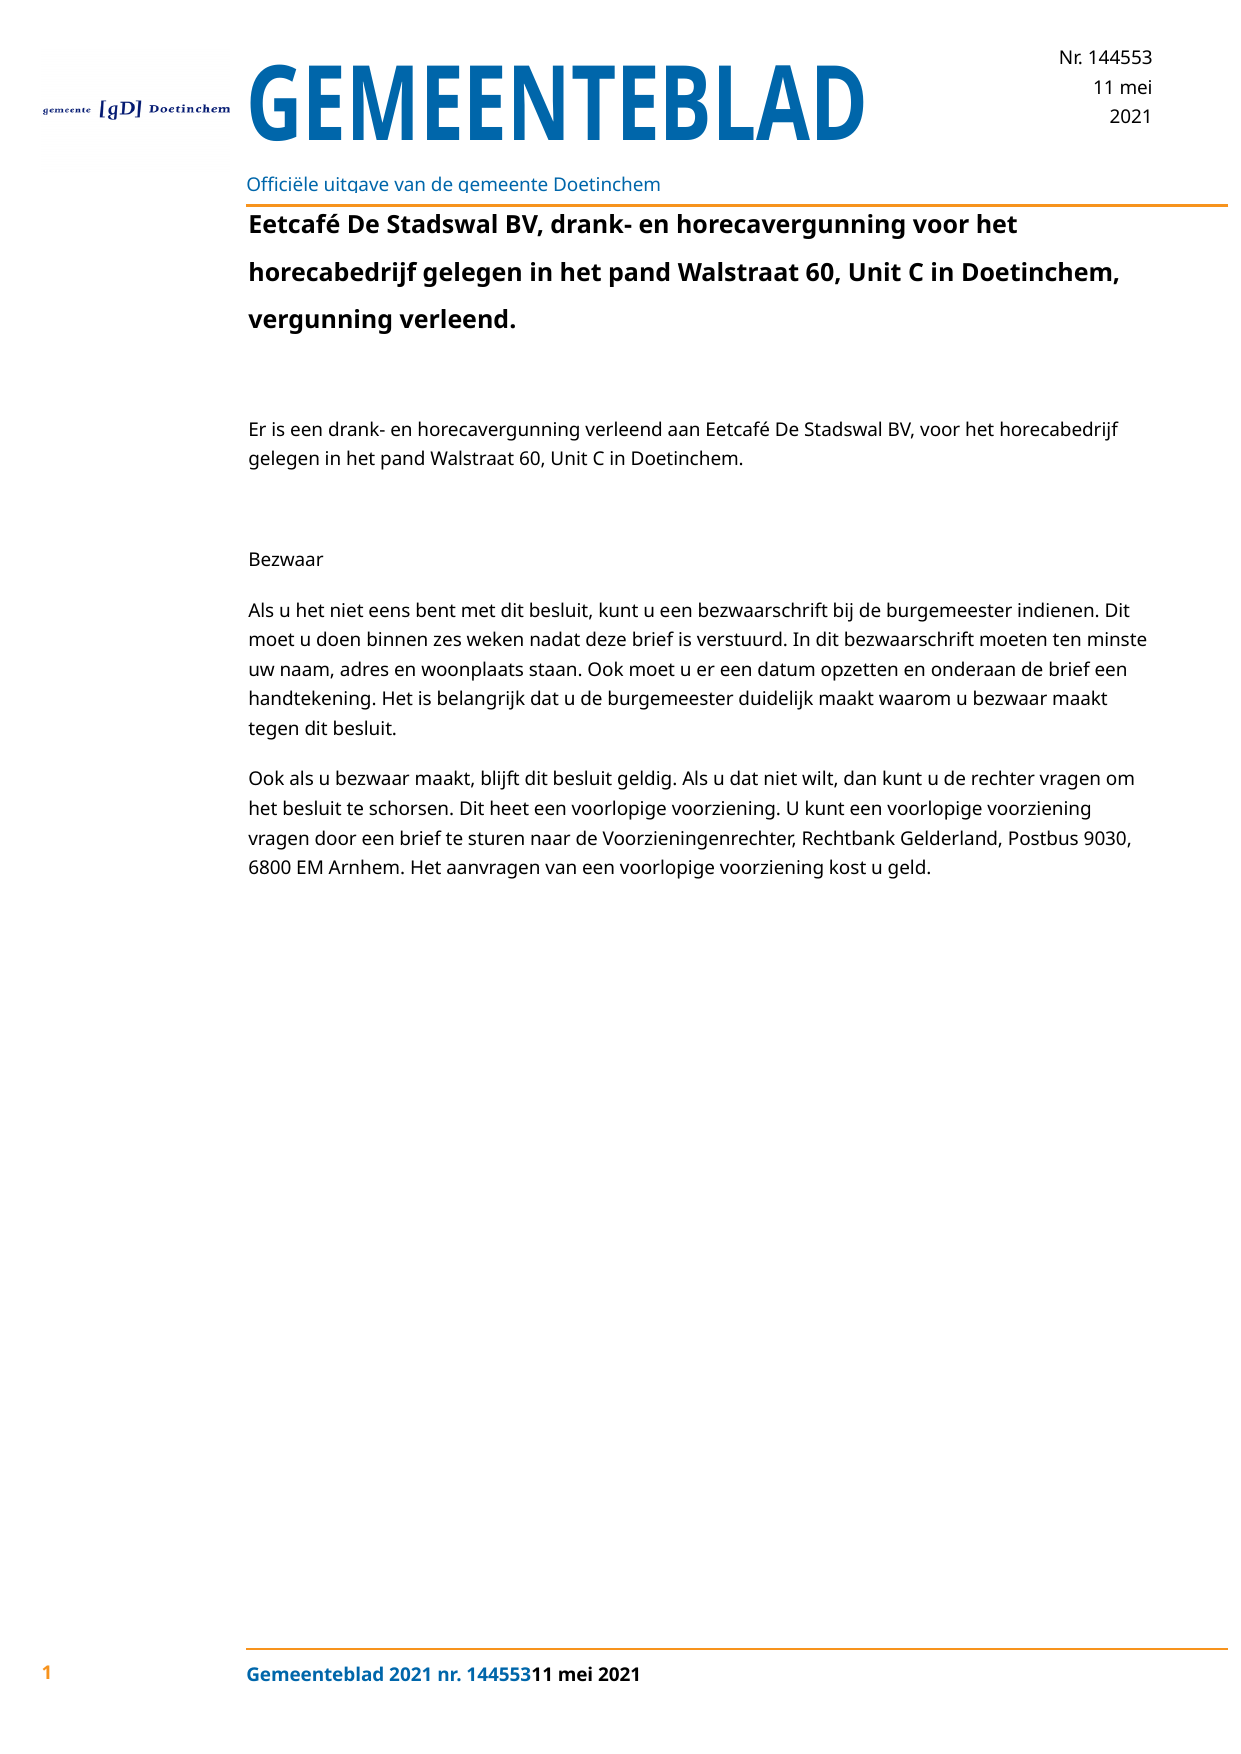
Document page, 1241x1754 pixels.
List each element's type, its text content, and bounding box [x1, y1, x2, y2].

text Er is een drank- en horecavergunning verleend aan Eetcafé De Stadswal BV, voor het horecabedrijf gelegen in het pand Walstraat 60, Unit C in Doetinchem. [248, 416, 1152, 471]
text Ook als u bezwaar maakt, blijft dit besluit geldig. Als u dat niet wilt, dan kunt u de rechter vragen om het besluit te schorsen. Dit heet een voorlopige voorziening. U kunt een voorlopige voorziening vragen door een brief te sturen naar de Voorzieningenrechter, Rechtbank Gelderland, Postbus 9030, 6800 EM Arnhem. Het aanvragen van een voorlopige voorziening kost u geld. [248, 766, 1152, 880]
text Als u het niet eens bent met dit besluit, kunt u een bezwaarschrift bij de burgemeester indienen. Dit moet u doen binnen zes weken nadat deze brief is verstuurd. In dit bezwaarschrift moeten ten minste uw naam, adres en woonplaats staan. Ook moet u er een datum opzetten en onderaan de brief een handtekening. Het is belangrijk dat u de burgemeester duidelijk maakt waarom u bezwaar maakt tegen dit besluit. [248, 597, 1152, 741]
text Eetcafé De Stadswal BV, drank- en horecavergunning voor het horecabedrijf gelegen in het pand Walstraat 60, Unit C in Doetinchem, vergunning verleend. [248, 207, 1152, 336]
text Bezwaar [248, 546, 1152, 572]
picture [41, 47, 231, 172]
